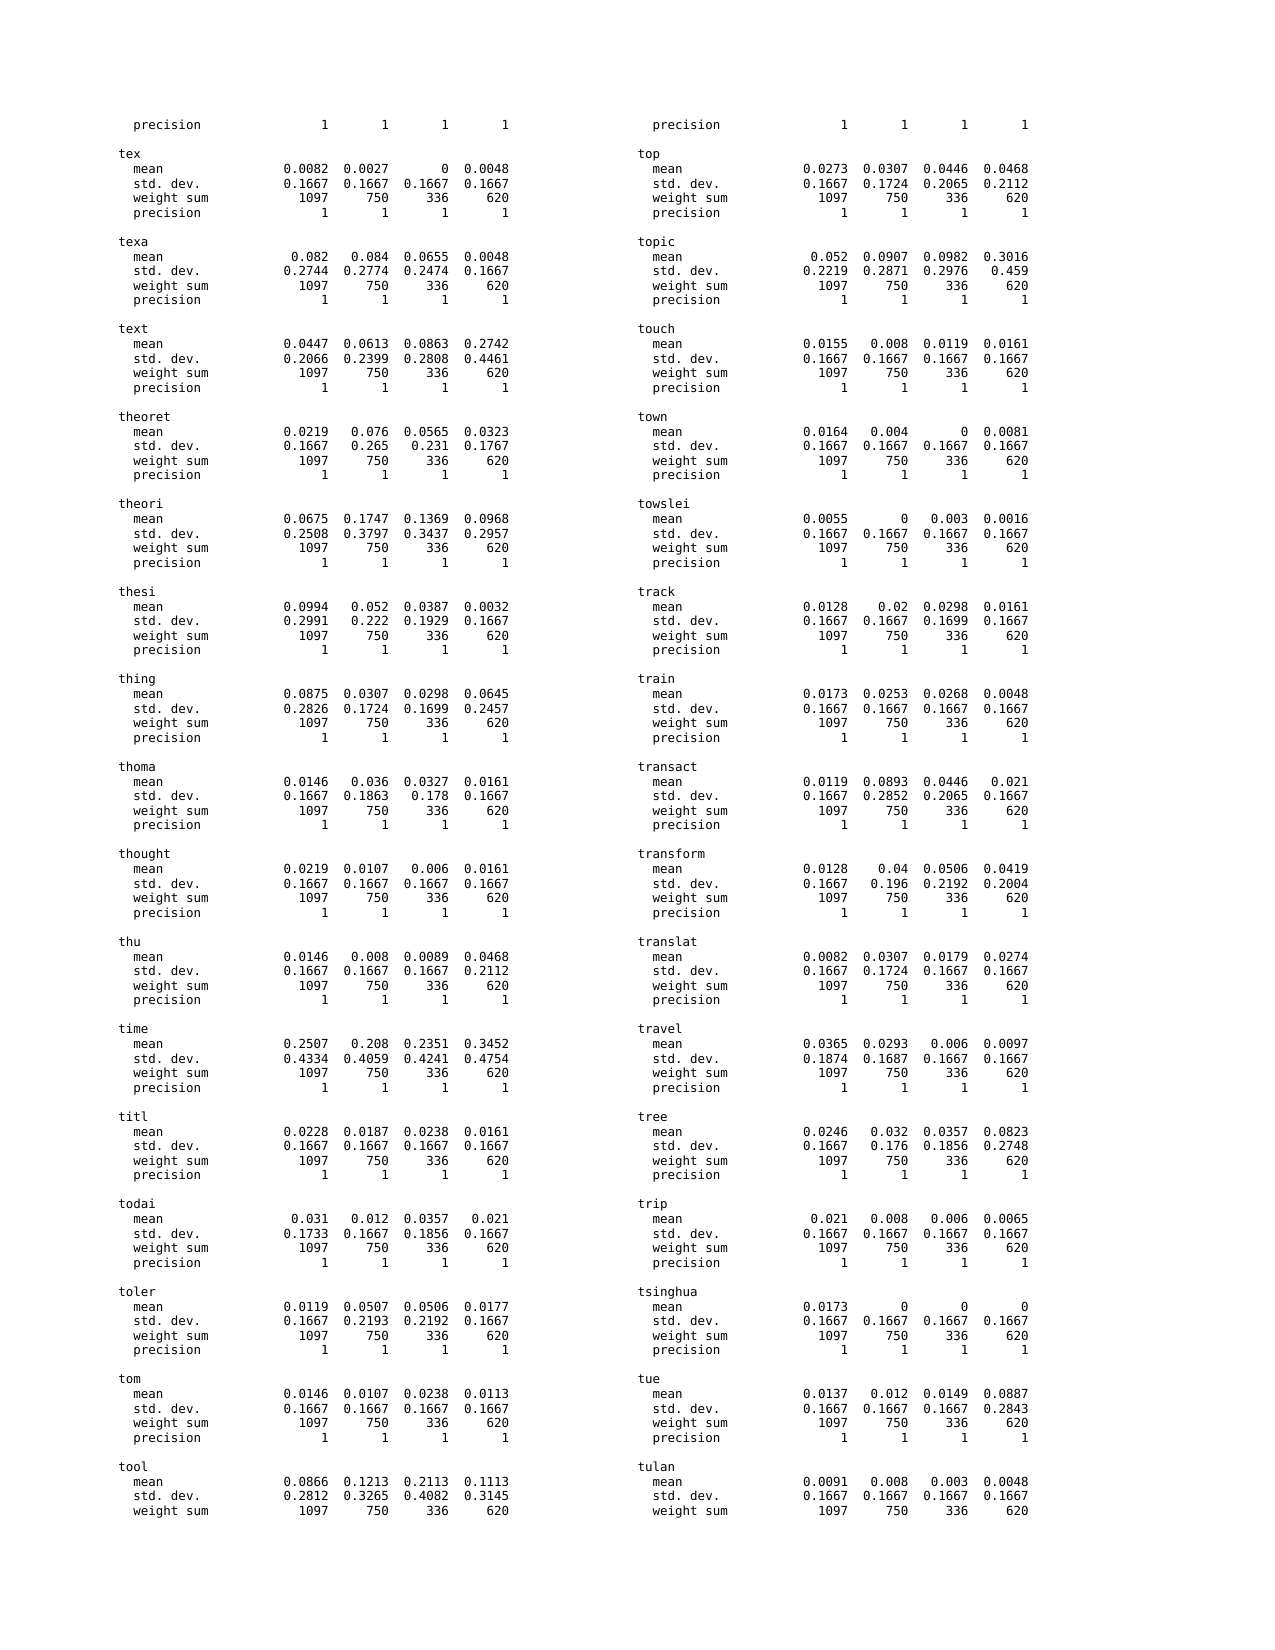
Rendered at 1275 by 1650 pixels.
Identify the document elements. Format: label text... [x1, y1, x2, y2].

text precision 1 1 1 1 [637, 1081, 1157, 1095]
text std. dev. 0.1667 0.1667 0.1667 0.1667 [637, 1314, 1157, 1328]
text precision 1 1 1 1 [637, 643, 1157, 658]
text mean 0.2507 0.208 0.2351 0.3452 [118, 1037, 637, 1051]
text precision 1 1 1 1 [118, 118, 637, 133]
text mean 0.0091 0.008 0.003 0.0048 [637, 1474, 1157, 1489]
text std. dev. 0.1667 0.1667 0.1667 0.1667 [637, 1226, 1157, 1241]
text weight sum 1097 750 336 620 [118, 278, 637, 293]
text mean 0.0365 0.0293 0.006 0.0097 [637, 1037, 1157, 1051]
text mean 0.052 0.0907 0.0982 0.3016 [637, 249, 1157, 264]
text std. dev. 0.1667 0.1724 0.2065 0.2112 [637, 176, 1157, 191]
text tulan [637, 1460, 1157, 1474]
text precision 1 1 1 1 [118, 468, 637, 483]
text precision 1 1 1 1 [637, 1431, 1157, 1445]
text precision 1 1 1 1 [118, 1168, 637, 1183]
text std. dev. 0.2744 0.2774 0.2474 0.1667 [118, 264, 637, 278]
text std. dev. 0.1667 0.1667 0.1667 0.1667 [118, 176, 637, 191]
text track [637, 585, 1157, 599]
text std. dev. 0.1667 0.1667 0.1667 0.2112 [118, 964, 637, 978]
text precision 1 1 1 1 [637, 381, 1157, 395]
text weight sum 1097 750 336 620 [637, 366, 1157, 381]
text topic [637, 235, 1157, 249]
text precision 1 1 1 1 [637, 1168, 1157, 1183]
text weight sum 1097 750 336 620 [637, 891, 1157, 906]
text std. dev. 0.1667 0.2193 0.2192 0.1667 [118, 1314, 637, 1328]
text std. dev. 0.2812 0.3265 0.4082 0.3145 [118, 1489, 637, 1503]
text weight sum 1097 750 336 620 [118, 1503, 637, 1518]
text weight sum 1097 750 336 620 [637, 1241, 1157, 1256]
text precision 1 1 1 1 [637, 731, 1157, 745]
text mean 0.0447 0.0613 0.0863 0.2742 [118, 337, 637, 351]
text mean 0.0273 0.0307 0.0446 0.0468 [637, 162, 1157, 176]
text mean 0.0055 0 0.003 0.0016 [637, 512, 1157, 526]
text precision 1 1 1 1 [118, 1343, 637, 1358]
text weight sum 1097 750 336 620 [637, 1503, 1157, 1518]
text touch [637, 322, 1157, 337]
text thing [118, 672, 637, 687]
text mean 0.0137 0.012 0.0149 0.0887 [637, 1387, 1157, 1401]
text std. dev. 0.2219 0.2871 0.2976 0.459 [637, 264, 1157, 278]
text weight sum 1097 750 336 620 [118, 1328, 637, 1343]
text precision 1 1 1 1 [637, 818, 1157, 833]
text weight sum 1097 750 336 620 [637, 278, 1157, 293]
text precision 1 1 1 1 [118, 643, 637, 658]
text mean 0.0219 0.076 0.0565 0.0323 [118, 424, 637, 439]
text weight sum 1097 750 336 620 [118, 803, 637, 818]
text precision 1 1 1 1 [637, 468, 1157, 483]
text weight sum 1097 750 336 620 [637, 1416, 1157, 1431]
text mean 0.0119 0.0507 0.0506 0.0177 [118, 1299, 637, 1314]
text mean 0.0155 0.008 0.0119 0.0161 [637, 337, 1157, 351]
text precision 1 1 1 1 [118, 818, 637, 833]
text precision 1 1 1 1 [118, 206, 637, 220]
text weight sum 1097 750 336 620 [118, 891, 637, 906]
text std. dev. 0.4334 0.4059 0.4241 0.4754 [118, 1051, 637, 1066]
text precision 1 1 1 1 [637, 1256, 1157, 1270]
text std. dev. 0.1667 0.1667 0.1667 0.1667 [637, 701, 1157, 716]
text std. dev. 0.1667 0.1667 0.1667 0.1667 [118, 1139, 637, 1153]
text weight sum 1097 750 336 620 [637, 1066, 1157, 1081]
text weight sum 1097 750 336 620 [118, 453, 637, 468]
text weight sum 1097 750 336 620 [118, 1153, 637, 1168]
text mean 0.0866 0.1213 0.2113 0.1113 [118, 1474, 637, 1489]
text weight sum 1097 750 336 620 [118, 1416, 637, 1431]
text tue [637, 1372, 1157, 1387]
text toler [118, 1285, 637, 1299]
text precision 1 1 1 1 [118, 906, 637, 920]
text transact [637, 760, 1157, 774]
text thesi [118, 585, 637, 599]
text mean 0.0082 0.0307 0.0179 0.0274 [637, 949, 1157, 964]
text mean 0.0164 0.004 0 0.0081 [637, 424, 1157, 439]
text weight sum 1097 750 336 620 [637, 628, 1157, 643]
text theoret [118, 410, 637, 424]
text std. dev. 0.1667 0.1667 0.1699 0.1667 [637, 614, 1157, 628]
text precision 1 1 1 1 [637, 1343, 1157, 1358]
text thought [118, 847, 637, 862]
text todai [118, 1197, 637, 1212]
text precision 1 1 1 1 [637, 118, 1157, 133]
text mean 0.031 0.012 0.0357 0.021 [118, 1212, 637, 1226]
text mean 0.0146 0.036 0.0327 0.0161 [118, 774, 637, 789]
text weight sum 1097 750 336 620 [118, 1241, 637, 1256]
text std. dev. 0.2066 0.2399 0.2808 0.4461 [118, 351, 637, 366]
text std. dev. 0.1667 0.2852 0.2065 0.1667 [637, 789, 1157, 803]
text precision 1 1 1 1 [118, 731, 637, 745]
text travel [637, 1022, 1157, 1037]
text std. dev. 0.1667 0.1724 0.1667 0.1667 [637, 964, 1157, 978]
text precision 1 1 1 1 [637, 556, 1157, 570]
text mean 0.0228 0.0187 0.0238 0.0161 [118, 1124, 637, 1139]
text tree [637, 1110, 1157, 1124]
text precision 1 1 1 1 [637, 293, 1157, 308]
text tom [118, 1372, 637, 1387]
text std. dev. 0.2508 0.3797 0.3437 0.2957 [118, 526, 637, 541]
text std. dev. 0.1667 0.1667 0.1667 0.1667 [637, 351, 1157, 366]
text trip [637, 1197, 1157, 1212]
text mean 0.0146 0.008 0.0089 0.0468 [118, 949, 637, 964]
text weight sum 1097 750 336 620 [637, 541, 1157, 556]
text mean 0.0128 0.02 0.0298 0.0161 [637, 599, 1157, 614]
text mean 0.0146 0.0107 0.0238 0.0113 [118, 1387, 637, 1401]
text std. dev. 0.1667 0.1667 0.1667 0.1667 [637, 439, 1157, 453]
text mean 0.0994 0.052 0.0387 0.0032 [118, 599, 637, 614]
text precision 1 1 1 1 [118, 993, 637, 1008]
text precision 1 1 1 1 [118, 1081, 637, 1095]
text thu [118, 935, 637, 949]
text mean 0.0119 0.0893 0.0446 0.021 [637, 774, 1157, 789]
text texa [118, 235, 637, 249]
text weight sum 1097 750 336 620 [637, 191, 1157, 206]
text translat [637, 935, 1157, 949]
text precision 1 1 1 1 [118, 556, 637, 570]
text precision 1 1 1 1 [118, 1431, 637, 1445]
text std. dev. 0.1667 0.196 0.2192 0.2004 [637, 876, 1157, 891]
text tool [118, 1460, 637, 1474]
text precision 1 1 1 1 [118, 381, 637, 395]
text precision 1 1 1 1 [118, 1256, 637, 1270]
text weight sum 1097 750 336 620 [118, 191, 637, 206]
text std. dev. 0.1874 0.1687 0.1667 0.1667 [637, 1051, 1157, 1066]
text mean 0.0173 0.0253 0.0268 0.0048 [637, 687, 1157, 701]
text mean 0.0082 0.0027 0 0.0048 [118, 162, 637, 176]
text theori [118, 497, 637, 512]
text weight sum 1097 750 336 620 [118, 541, 637, 556]
text weight sum 1097 750 336 620 [637, 453, 1157, 468]
text std. dev. 0.1667 0.1863 0.178 0.1667 [118, 789, 637, 803]
text thoma [118, 760, 637, 774]
text std. dev. 0.2826 0.1724 0.1699 0.2457 [118, 701, 637, 716]
text weight sum 1097 750 336 620 [118, 1066, 637, 1081]
text std. dev. 0.1667 0.1667 0.1667 0.1667 [118, 876, 637, 891]
text precision 1 1 1 1 [637, 993, 1157, 1008]
text weight sum 1097 750 336 620 [118, 628, 637, 643]
text std. dev. 0.1667 0.1667 0.1667 0.1667 [118, 1401, 637, 1416]
text titl [118, 1110, 637, 1124]
text mean 0.0128 0.04 0.0506 0.0419 [637, 862, 1157, 876]
text time [118, 1022, 637, 1037]
text tsinghua [637, 1285, 1157, 1299]
text precision 1 1 1 1 [118, 293, 637, 308]
text weight sum 1097 750 336 620 [118, 366, 637, 381]
text weight sum 1097 750 336 620 [637, 978, 1157, 993]
text weight sum 1097 750 336 620 [637, 716, 1157, 731]
text mean 0.021 0.008 0.006 0.0065 [637, 1212, 1157, 1226]
text train [637, 672, 1157, 687]
text weight sum 1097 750 336 620 [637, 803, 1157, 818]
text std. dev. 0.1667 0.1667 0.1667 0.1667 [637, 526, 1157, 541]
text std. dev. 0.2991 0.222 0.1929 0.1667 [118, 614, 637, 628]
text mean 0.0246 0.032 0.0357 0.0823 [637, 1124, 1157, 1139]
text town [637, 410, 1157, 424]
text mean 0.0675 0.1747 0.1369 0.0968 [118, 512, 637, 526]
text tex [118, 147, 637, 162]
text mean 0.082 0.084 0.0655 0.0048 [118, 249, 637, 264]
text weight sum 1097 750 336 620 [118, 716, 637, 731]
text std. dev. 0.1733 0.1667 0.1856 0.1667 [118, 1226, 637, 1241]
text std. dev. 0.1667 0.265 0.231 0.1767 [118, 439, 637, 453]
text weight sum 1097 750 336 620 [637, 1153, 1157, 1168]
text std. dev. 0.1667 0.1667 0.1667 0.2843 [637, 1401, 1157, 1416]
text text [118, 322, 637, 337]
text mean 0.0875 0.0307 0.0298 0.0645 [118, 687, 637, 701]
text top [637, 147, 1157, 162]
text mean 0.0219 0.0107 0.006 0.0161 [118, 862, 637, 876]
text std. dev. 0.1667 0.176 0.1856 0.2748 [637, 1139, 1157, 1153]
text precision 1 1 1 1 [637, 906, 1157, 920]
text std. dev. 0.1667 0.1667 0.1667 0.1667 [637, 1489, 1157, 1503]
text weight sum 1097 750 336 620 [118, 978, 637, 993]
text weight sum 1097 750 336 620 [637, 1328, 1157, 1343]
text mean 0.0173 0 0 0 [637, 1299, 1157, 1314]
text towslei [637, 497, 1157, 512]
text precision 1 1 1 1 [637, 206, 1157, 220]
text transform [637, 847, 1157, 862]
